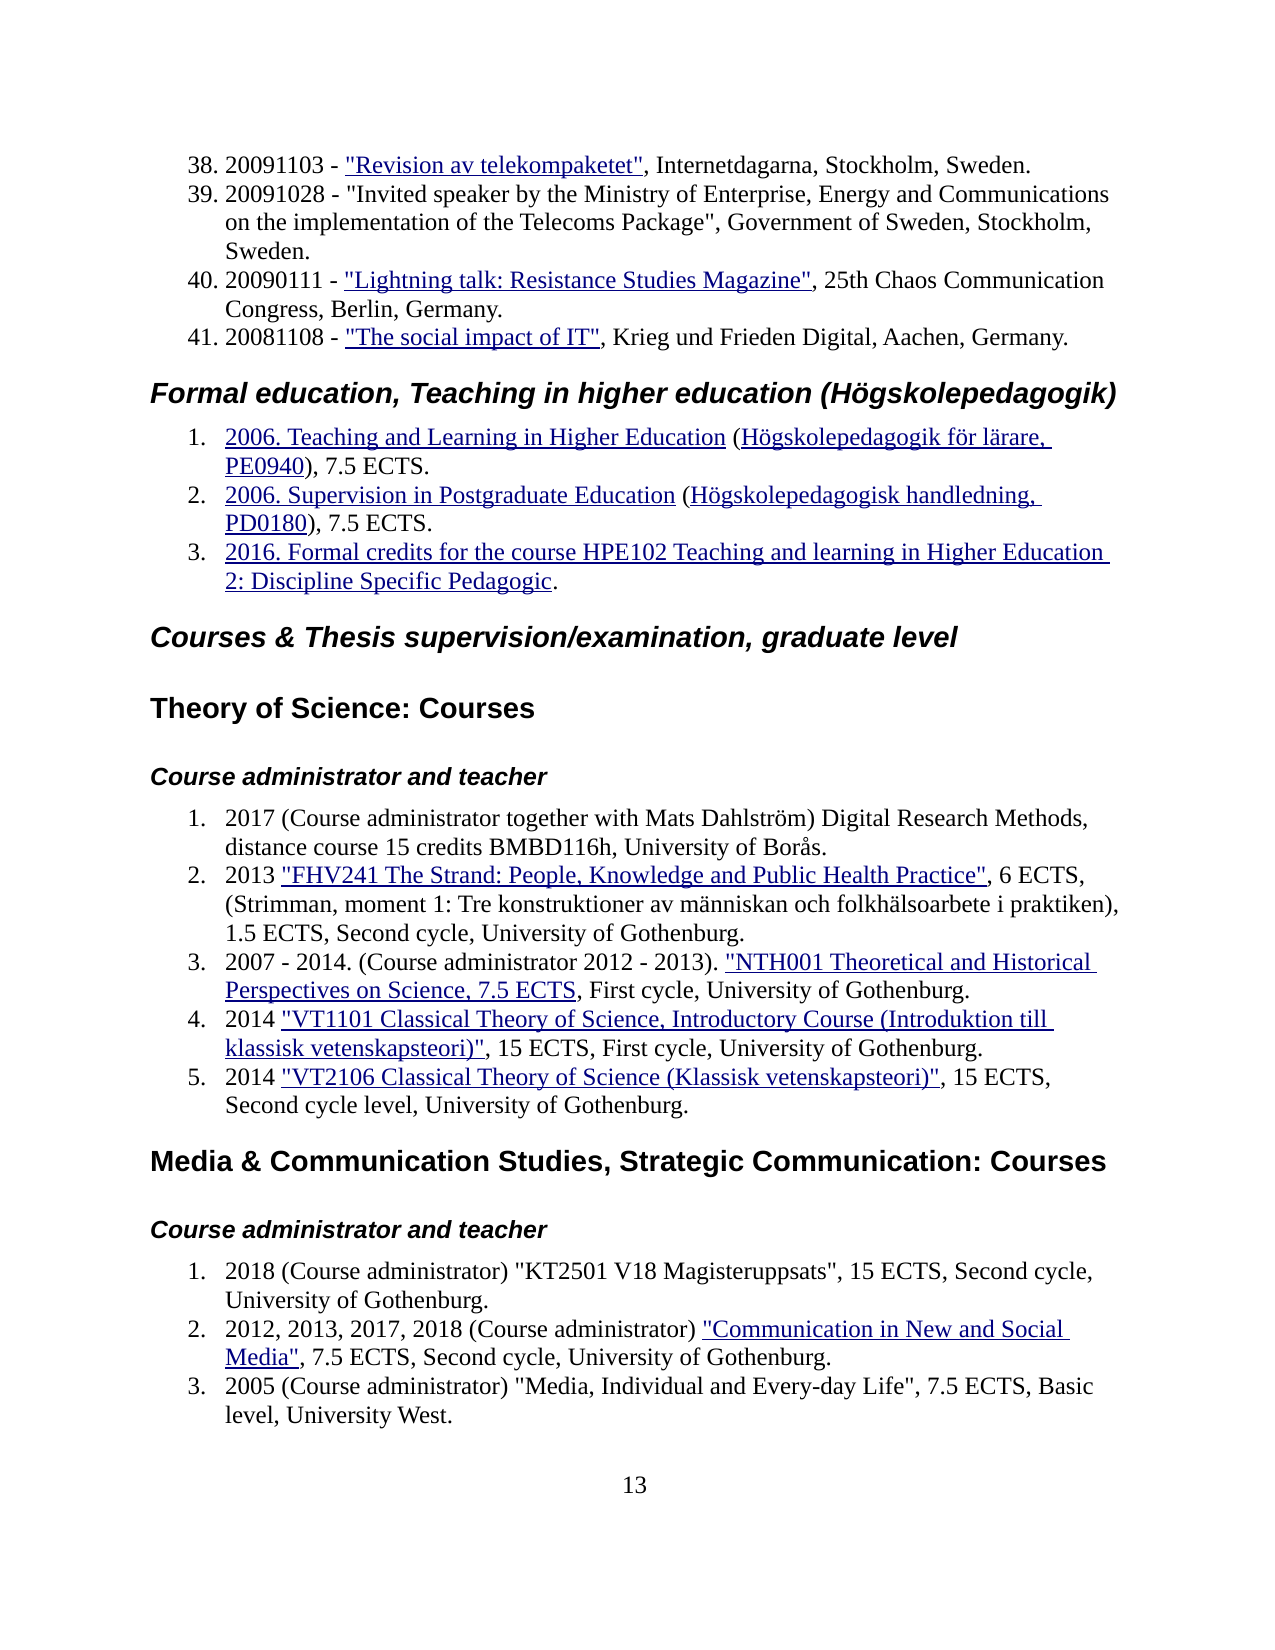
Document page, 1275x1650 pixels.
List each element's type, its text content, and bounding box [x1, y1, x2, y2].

list 20091103 - "Revision av telekompaketet", Internetdagarna, Stockholm, Sweden. [187, 150, 1125, 179]
list 2013 "FHV241 The Strand: People, Knowledge and Public Health Practice", 6 ECTS, (Strimman, moment 1: Tre konstruktioner av människan och folkhälsoarbete i praktiken), 1.5 ECTS, Second cycle, University of Gothenburg. [187, 860, 1125, 947]
list 2014 "VT1101 Classical Theory of Science, Introductory Course (Introduktion till klassisk vetenskapsteori)", 15 ECTS, First cycle, University of Gothenburg. [187, 1004, 1125, 1062]
subtitle Theory of Science: Courses [150, 691, 1125, 724]
list 2007 - 2014. (Course administrator 2012 - 2013). "NTH001 Theoretical and Historical Perspectives on Science, 7.5 ECTS, First cycle, University of Gothenburg. [187, 947, 1125, 1004]
list 2006. Supervision in Postgraduate Education (Högskolepedagogisk handledning, PD0180), 7.5 ECTS. [187, 480, 1125, 537]
list 2014 "VT2106 Classical Theory of Science (Klassisk vetenskapsteori)", 15 ECTS, Second cycle level, University of Gothenburg. [187, 1062, 1125, 1119]
subtitle Course administrator and teacher [150, 762, 1125, 790]
subtitle Media & Communication Studies, Strategic Communication: Courses [150, 1144, 1125, 1178]
list 2006. Teaching and Learning in Higher Education (Högskolepedagogik för lärare, PE0940), 7.5 ECTS. [187, 422, 1125, 480]
subtitle Courses & Thesis supervision/examination, graduate level [150, 620, 1125, 653]
list 2018 (Course administrator) "KT2501 V18 Magisteruppsats", 15 ECTS, Second cycle, University of Gothenburg. [187, 1256, 1125, 1314]
list 20091028 - "Invited speaker by the Ministry of Enterprise, Energy and Communications on the implementation of the Telecoms Package", Government of Sweden, Stockholm, Sweden. [187, 179, 1125, 265]
list 20081108 - "The social impact of IT", Krieg und Frieden Digital, Aachen, Germany. [187, 322, 1125, 351]
list 2016. Formal credits for the course HPE102 Teaching and learning in Higher Education 2: Discipline Specific Pedagogic. [187, 537, 1125, 595]
list 2005 (Course administrator) "Media, Individual and Every-day Life", 7.5 ECTS, Basic level, University West. [187, 1371, 1125, 1429]
list 2017 (Course administrator together with Mats Dahlström) Digital Research Methods, distance course 15 credits BMBD116h, University of Borås. [187, 803, 1125, 860]
list 2012, 2013, 2017, 2018 (Course administrator) "Communication in New and Social Media", 7.5 ECTS, Second cycle, University of Gothenburg. [187, 1314, 1125, 1371]
subtitle Course administrator and teacher [150, 1215, 1125, 1244]
list 20090111 - "Lightning talk: Resistance Studies Magazine", 25th Chaos Communication Congress, Berlin, Germany. [187, 265, 1125, 322]
subtitle Formal education, Teaching in higher education (Högskolepedagogik) [150, 376, 1125, 410]
